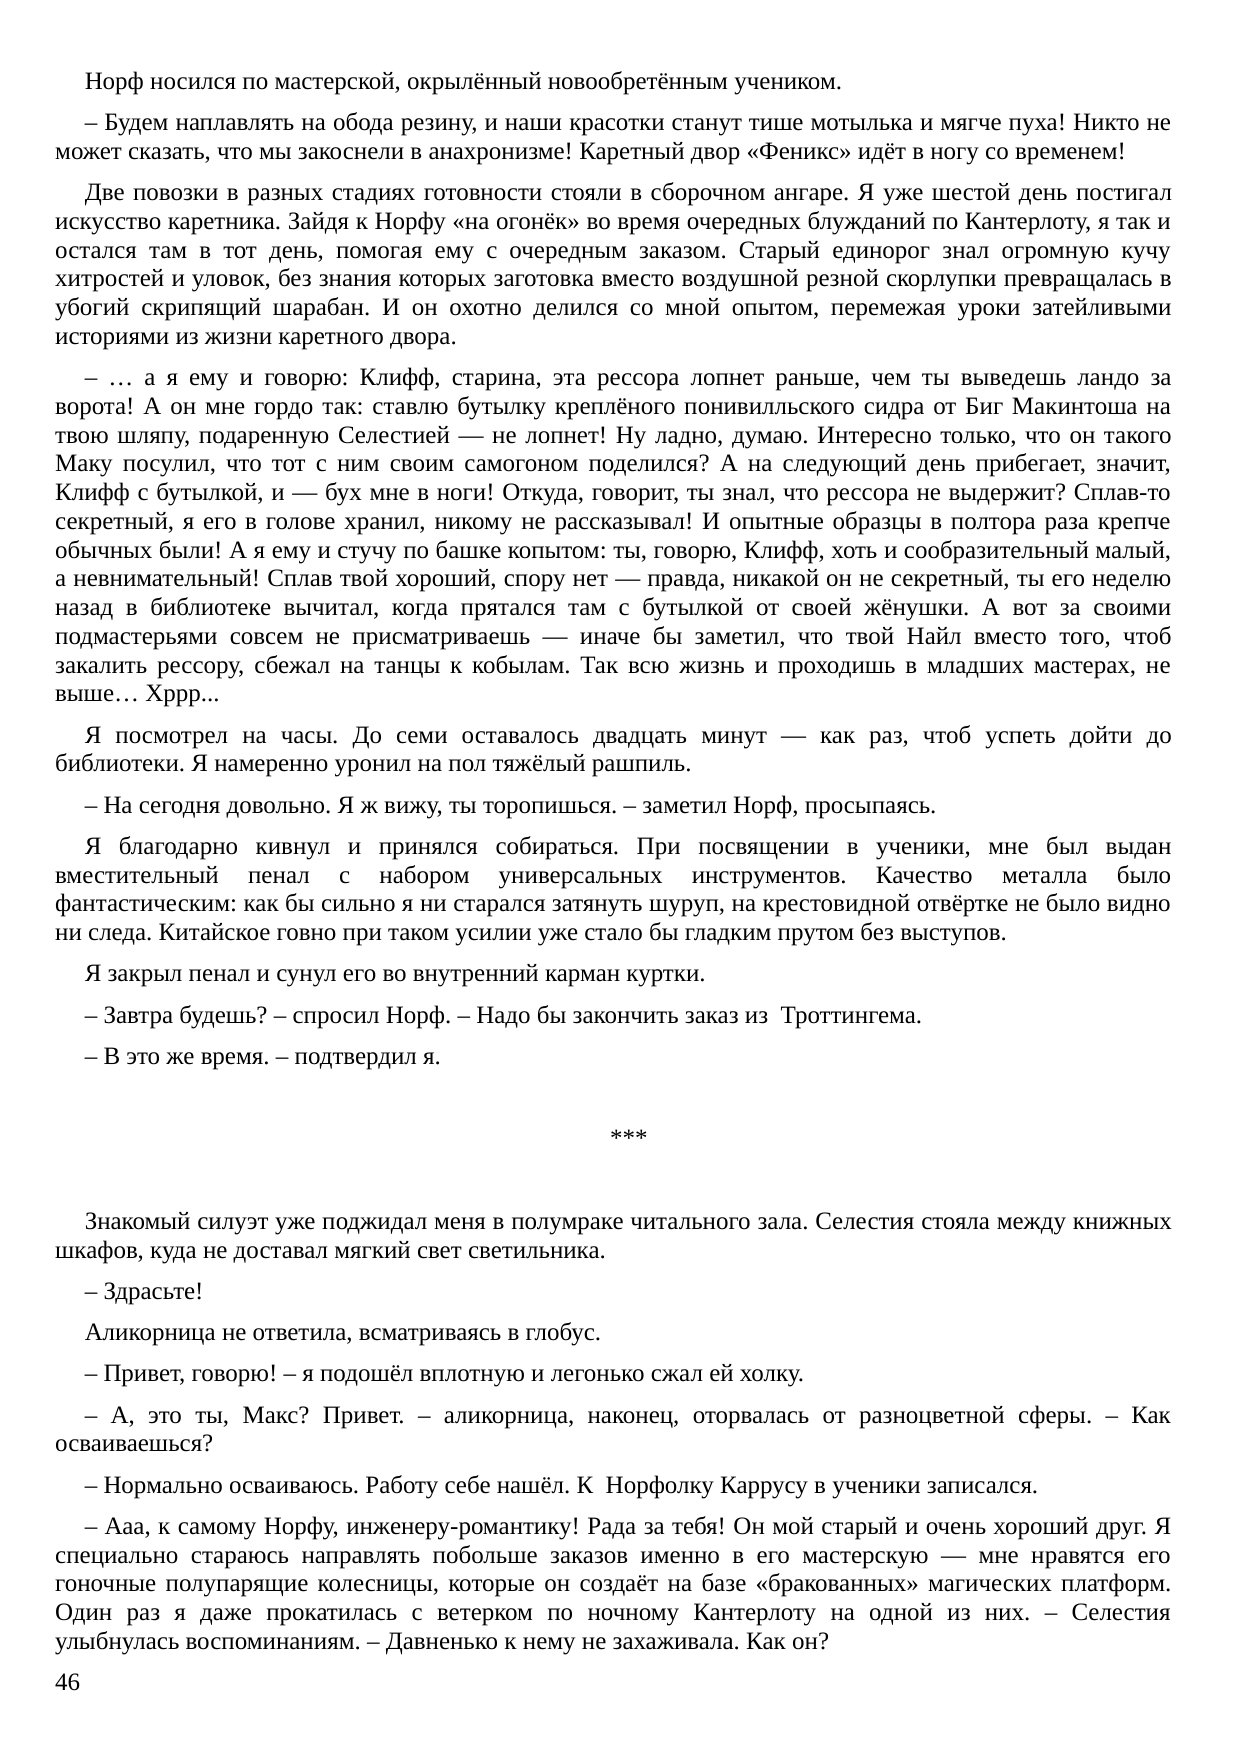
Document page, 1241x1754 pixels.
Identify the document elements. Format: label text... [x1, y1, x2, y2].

text – В это же время. – подтвердил я. [55, 1041, 1173, 1070]
text Я посмотрел на часы. До семи оставалось двадцать минут — как раз, чтоб успеть дойти до библиотеки. Я намеренно уронил на пол тяжёлый рашпиль. [55, 720, 1173, 777]
text – Будем наплавлять на обода резину, и наши красотки станут тише мотылька и мягче пуха! Никто не может сказать, что мы закоснели в анахронизме! Каретный двор «Феникс» идёт в ногу со временем! [55, 107, 1173, 165]
text *** [55, 1123, 1173, 1152]
text – На сегодня довольно. Я ж вижу, ты торопишься. – заметил Норф, просыпаясь. [55, 790, 1173, 818]
text Две повозки в разных стадиях готовности стояли в сборочном ангаре. Я уже шестой день постигал искусство каретника. Зайдя к Норфу «на огонёк» во время очередных блужданий по Кантерлоту, я так и остался там в тот день, помогая ему с очередным заказом. Старый единорог знал огромную кучу хитростей и уловок, без знания которых заготовка вместо воздушной резной скорлупки превращалась в убогий скрипящий шарабан. И он охотно делился со мной опытом, перемежая уроки затейливыми историями из жизни каретного двора. [55, 177, 1173, 350]
text – Завтра будешь? – спросил Норф. – Надо бы закончить заказ из Троттингема. [55, 1000, 1173, 1028]
text Знакомый силуэт уже поджидал меня в полумраке читального зала. Селестия стояла между книжных шкафов, куда не доставал мягкий свет светильника. [55, 1206, 1173, 1263]
text Аликорница не ответила, всматриваясь в глобус. [55, 1317, 1173, 1346]
text – Здрасьте! [55, 1276, 1173, 1305]
text Я благодарно кивнул и принялся собираться. При посвящении в ученики, мне был выдан вместительный пенал с набором универсальных инструментов. Качество металла было фантастическим: как бы сильно я ни старался затянуть шуруп, на крестовидной отвёртке не было видно ни следа. Китайское говно при таком усилии уже стало бы гладким прутом без выступов. [55, 831, 1173, 946]
text – Нормально осваиваюсь. Работу себе нашёл. К Норфолку Каррусу в ученики записался. [55, 1470, 1173, 1498]
text – А, это ты, Макс? Привет. – аликорница, наконец, оторвалась от разноцветной сферы. – Как осваиваешься? [55, 1400, 1173, 1457]
text – Привет, говорю! – я подошёл вплотную и легонько сжал ей холку. [55, 1358, 1173, 1387]
text Норф носился по мастерской, окрылённый новообретённым учеником. [55, 66, 1173, 95]
text – Ааа, к самому Норфу, инженеру-романтику! Рада за тебя! Он мой старый и очень хороший друг. Я специально стараюсь направлять побольше заказов именно в его мастерскую — мне нравятся его гоночные полупарящие колесницы, которые он создаёт на базе «бракованных» магических платформ. Один раз я даже прокатилась с ветерком по ночному Кантерлоту на одной из них. – Селестия улыбнулась воспоминаниям. – Давненько к нему не захаживала. Как он? [55, 1511, 1173, 1655]
text – … а я ему и говорю: Клифф, старина, эта рессора лопнет раньше, чем ты выведешь ландо за ворота! А он мне гордо так: ставлю бутылку креплёного понивилльского сидра от Биг Макинтоша на твою шляпу, подаренную Селестией — не лопнет! Ну ладно, думаю. Интересно только, что он такого Маку посулил, что тот с ним своим самогоном поделился? А на следующий день прибегает, значит, Клифф с бутылкой, и — бух мне в ноги! Откуда, говорит, ты знал, что рессора не выдержит? Сплав-то секретный, я его в голове хранил, никому не рассказывал! И опытные образцы в полтора раза крепче обычных были! А я ему и стучу по башке копытом: ты, говорю, Клифф, хоть и сообразительный малый, а невнимательный! Сплав твой хороший, спору нет — правда, никакой он не секретный, ты его неделю назад в библиотеке вычитал, когда прятался там с бутылкой от своей жёнушки. А вот за своими подмастерьями совсем не присматриваешь — иначе бы заметил, что твой Найл вместо того, чтоб закалить рессору, сбежал на танцы к кобылам. Так всю жизнь и проходишь в младших мастерах, не выше… Хррр... [55, 362, 1173, 707]
text Я закрыл пенал и сунул его во внутренний карман куртки. [55, 958, 1173, 987]
